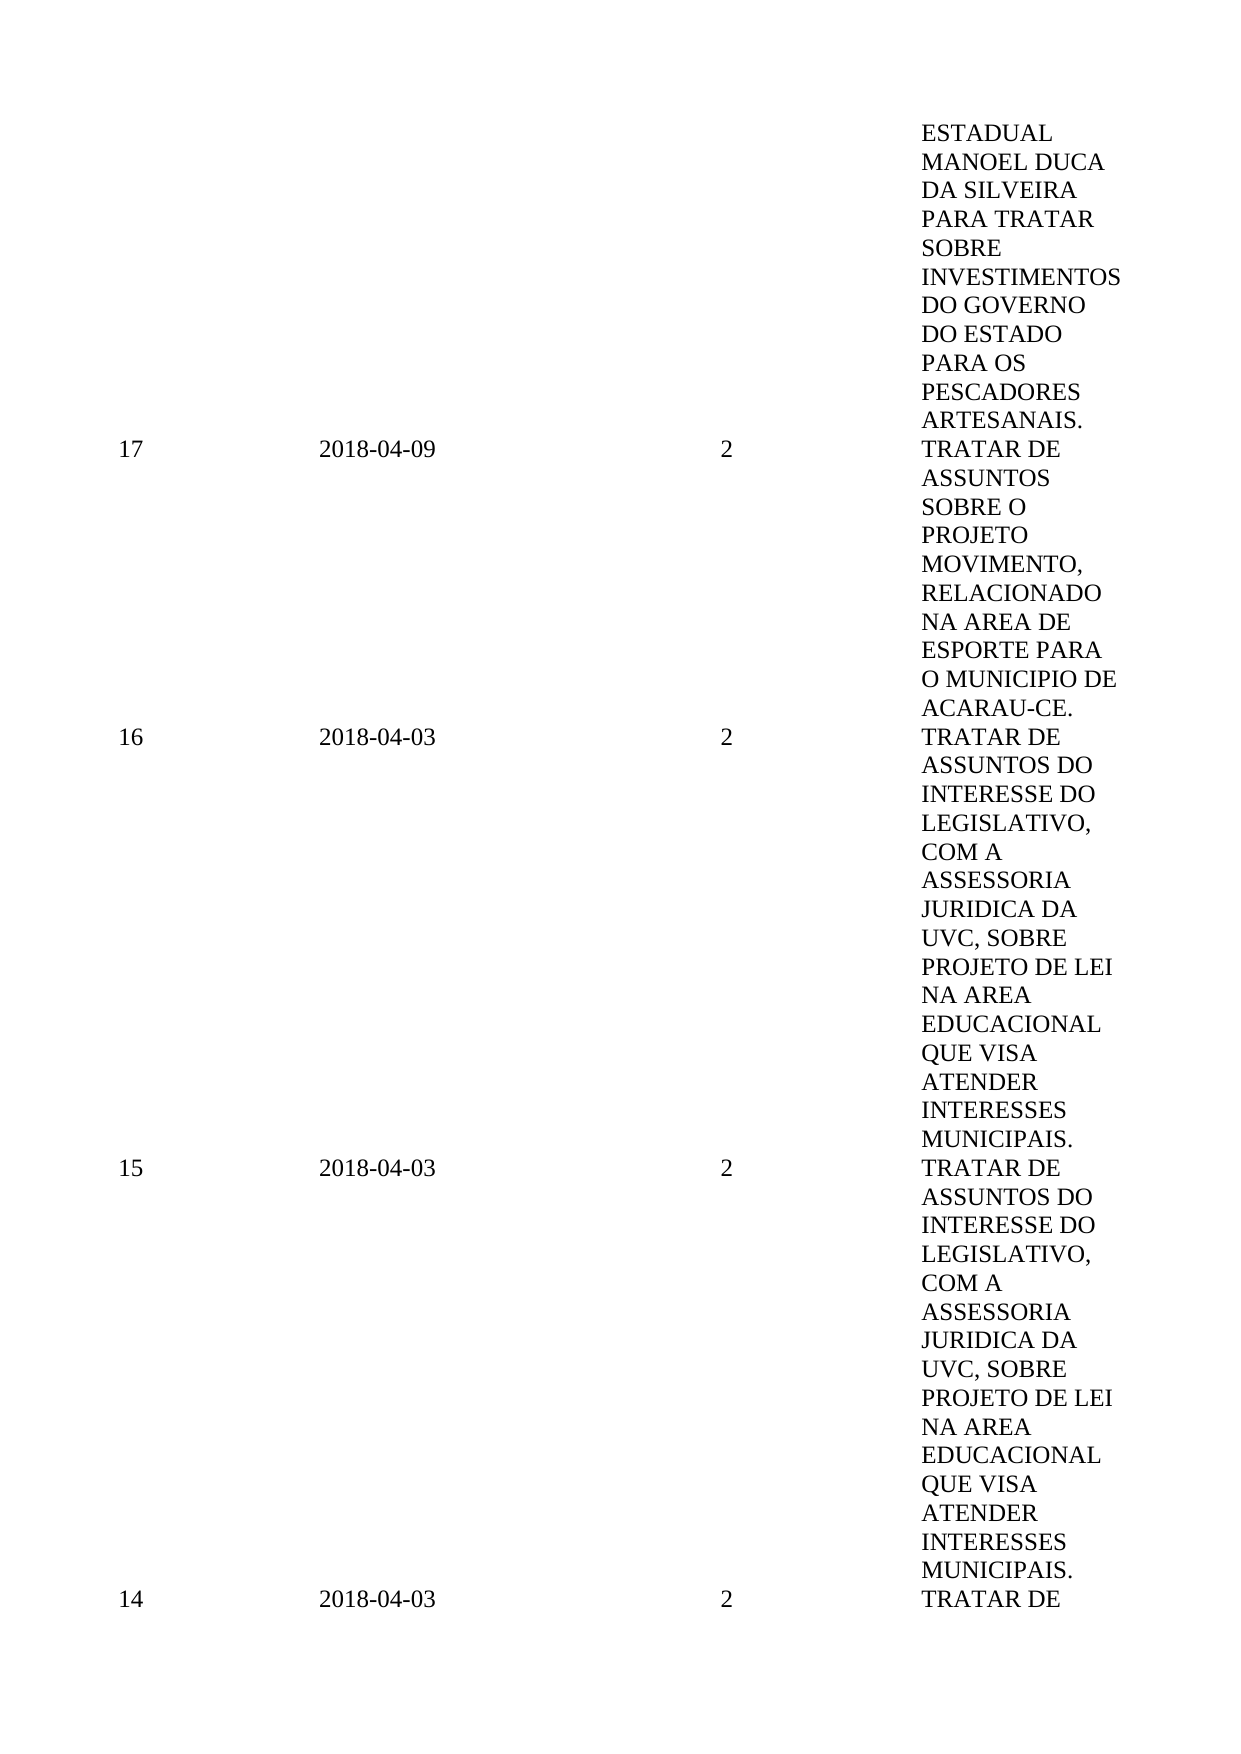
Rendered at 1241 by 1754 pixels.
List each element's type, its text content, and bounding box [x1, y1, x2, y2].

table_cell 2018-04-09 [319, 434, 519, 722]
table_cell 16 [118, 722, 319, 1153]
table_cell 17 [118, 434, 319, 722]
table_cell TRATAR DE [921, 1584, 1122, 1613]
table_cell [720, 118, 921, 434]
table_cell [520, 434, 720, 722]
table_cell [520, 118, 720, 434]
table_cell 2 [720, 1584, 921, 1613]
table_cell 15 [118, 1153, 319, 1584]
table_cell TRATAR DE ASSUNTOS SOBRE O PROJETO MOVIMENTO, RELACIONADO NA AREA DE ESPORTE PARA O MUNICIPIO DE ACARAU-CE. [921, 434, 1122, 722]
table_cell [520, 1584, 720, 1613]
table_cell [319, 118, 519, 434]
table_cell 14 [118, 1584, 319, 1613]
table_cell TRATAR DE ASSUNTOS DO INTERESSE DO LEGISLATIVO, COM A ASSESSORIA JURIDICA DA UVC, SOBRE PROJETO DE LEI NA AREA EDUCACIONAL QUE VISA ATENDER INTERESSES MUNICIPAIS. [921, 1153, 1122, 1584]
table_cell [118, 118, 319, 434]
table_cell 2 [720, 434, 921, 722]
table_cell [520, 1153, 720, 1584]
table_cell 2018-04-03 [319, 722, 519, 1153]
table_cell 2 [720, 722, 921, 1153]
table_cell 2018-04-03 [319, 1153, 519, 1584]
table_cell 2018-04-03 [319, 1584, 519, 1613]
table_cell ESTADUAL MANOEL DUCA DA SILVEIRA PARA TRATAR SOBRE INVESTIMENTOS DO GOVERNO DO ESTADO PARA OS PESCADORES ARTESANAIS. [921, 118, 1122, 434]
table_cell TRATAR DE ASSUNTOS DO INTERESSE DO LEGISLATIVO, COM A ASSESSORIA JURIDICA DA UVC, SOBRE PROJETO DE LEI NA AREA EDUCACIONAL QUE VISA ATENDER INTERESSES MUNICIPAIS. [921, 722, 1122, 1153]
table_cell 2 [720, 1153, 921, 1584]
table_cell [520, 722, 720, 1153]
